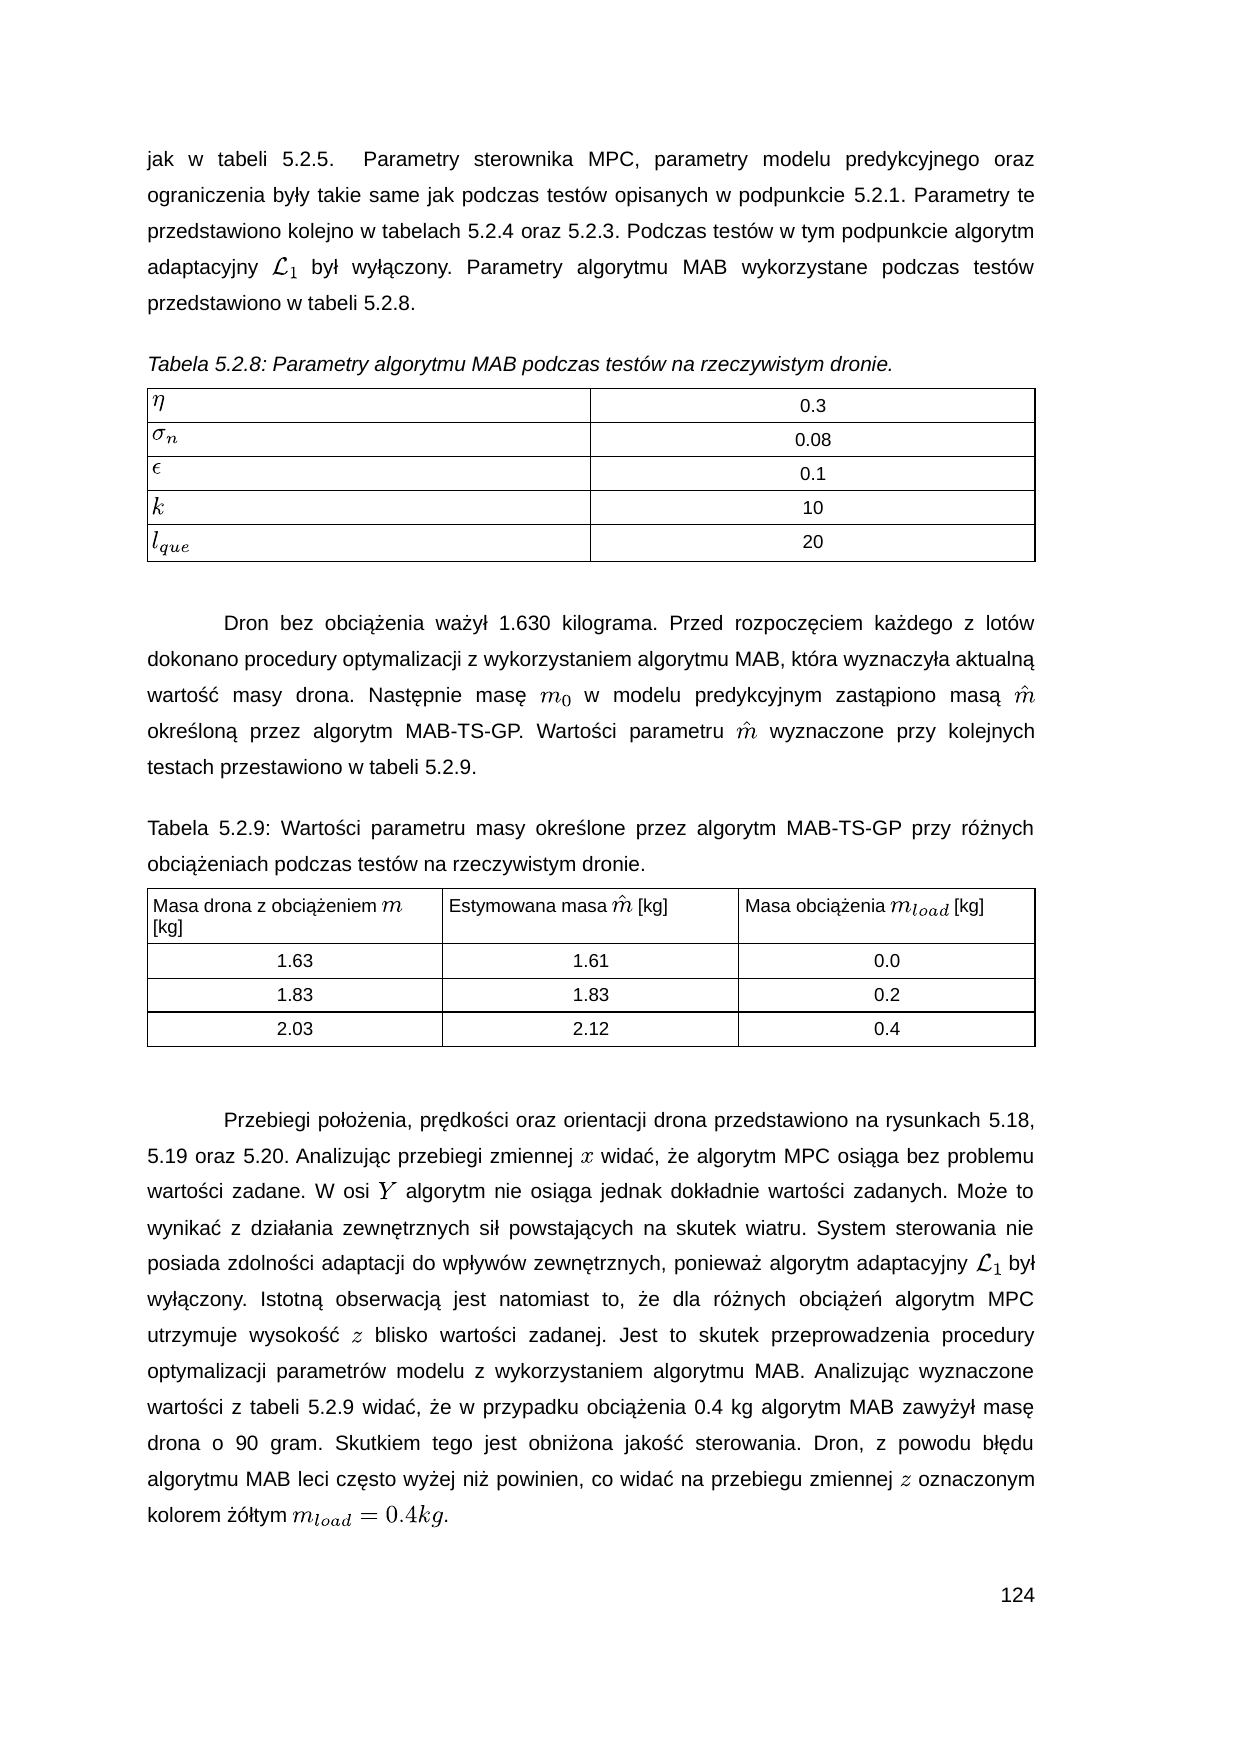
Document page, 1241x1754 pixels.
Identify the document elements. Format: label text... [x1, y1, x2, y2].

table_cell 1.83 [148, 979, 442, 1011]
table_cell 0.2 [739, 979, 1034, 1011]
table_cell [148, 525, 590, 561]
table_header [148, 389, 590, 422]
text Tabela 5.2.9: Wartości parametru masy określone przez algorytm MAB-TS-GP przy różnych obciążeniach podczas testów na rzeczywistym dronie. [147, 816, 1035, 876]
table_cell 0.0 [739, 944, 1034, 977]
text Przebiegi położenia, prędkości oraz orientacji drona przedstawiono na rysunkach 5.18, 5.19 oraz 5.20. Analizując przebiegi zmiennej widać, że algorytm MPC osiąga bez problemu wartości zadane. W osi algorytm nie osiąga jednak dokładnie wartości zadanych. Może to wynikać z działania zewnętrznych sił powstających na skutek wiatru. System sterowania nie posiada zdolności adaptacji do wpływów zewnętrznych, ponieważ algorytm adaptacyjny był wyłączony. Istotną obserwacją jest natomiast to, że dla różnych obciążeń algorytm MPC utrzymuje wysokość blisko wartości zadanej. Jest to skutek przeprowadzenia procedury optymalizacji parametrów modelu z wykorzystaniem algorytmu MAB. Analizując wyznaczone wartości z tabeli 5.2.9 widać, że w przypadku obciążenia 0.4 kg algorytm MAB zawyżył masę drona o 90 gram. Skutkiem tego jest obniżona jakość sterowania. Dron, z powodu błędu algorytmu MAB leci często wyżej niż powinien, co widać na przebiegu zmiennej oznaczonym kolorem żółtym . [147, 1107, 1035, 1527]
table_cell 1.63 [148, 944, 442, 977]
text Dron bez obciążenia ważył 1.630 kilograma. Przed rozpoczęciem każdego z lotów dokonano procedury optymalizacji z wykorzystaniem algorytmu MAB, która wyznaczyła aktualną wartość masy drona. Następnie masę w modelu predykcyjnym zastąpiono masą określoną przez algorytm MAB-TS-GP. Wartości parametru wyznaczone przy kolejnych testach przestawiono w tabeli 5.2.9. [147, 611, 1035, 779]
table_cell 2.03 [148, 1013, 442, 1046]
text Tabela 5.2.8: Parametry algorytmu MAB podczas testów na rzeczywistym dronie. [147, 352, 1035, 376]
table_header 0.3 [591, 389, 1034, 422]
table_cell [148, 457, 590, 490]
table_cell 1.83 [443, 979, 738, 1011]
table_cell [148, 423, 590, 456]
table_header Masa obciążenia [kg] [739, 889, 1034, 943]
table_header Estymowana masa [kg] [443, 889, 738, 943]
table_cell [148, 491, 590, 524]
table_cell 20 [591, 525, 1034, 561]
text jak w tabeli 5.2.5. Parametry sterownika MPC, parametry modelu predykcyjnego oraz ograniczenia były takie same jak podczas testów opisanych w podpunkcie 5.2.1. Parametry te przedstawiono kolejno w tabelach 5.2.4 oraz 5.2.3. Podczas testów w tym podpunkcie algorytm adaptacyjny był wyłączony. Parametry algorytmu MAB wykorzystane podczas testów przedstawiono w tabeli 5.2.8. [147, 147, 1035, 315]
table_cell 1.61 [443, 944, 738, 977]
table_cell 0.08 [591, 423, 1034, 456]
table_header Masa drona z obciążeniem [kg] [148, 889, 442, 943]
table_cell 0.1 [591, 457, 1034, 490]
table_cell 0.4 [739, 1013, 1034, 1046]
table_cell 2.12 [443, 1013, 738, 1046]
table_cell 10 [591, 491, 1034, 524]
